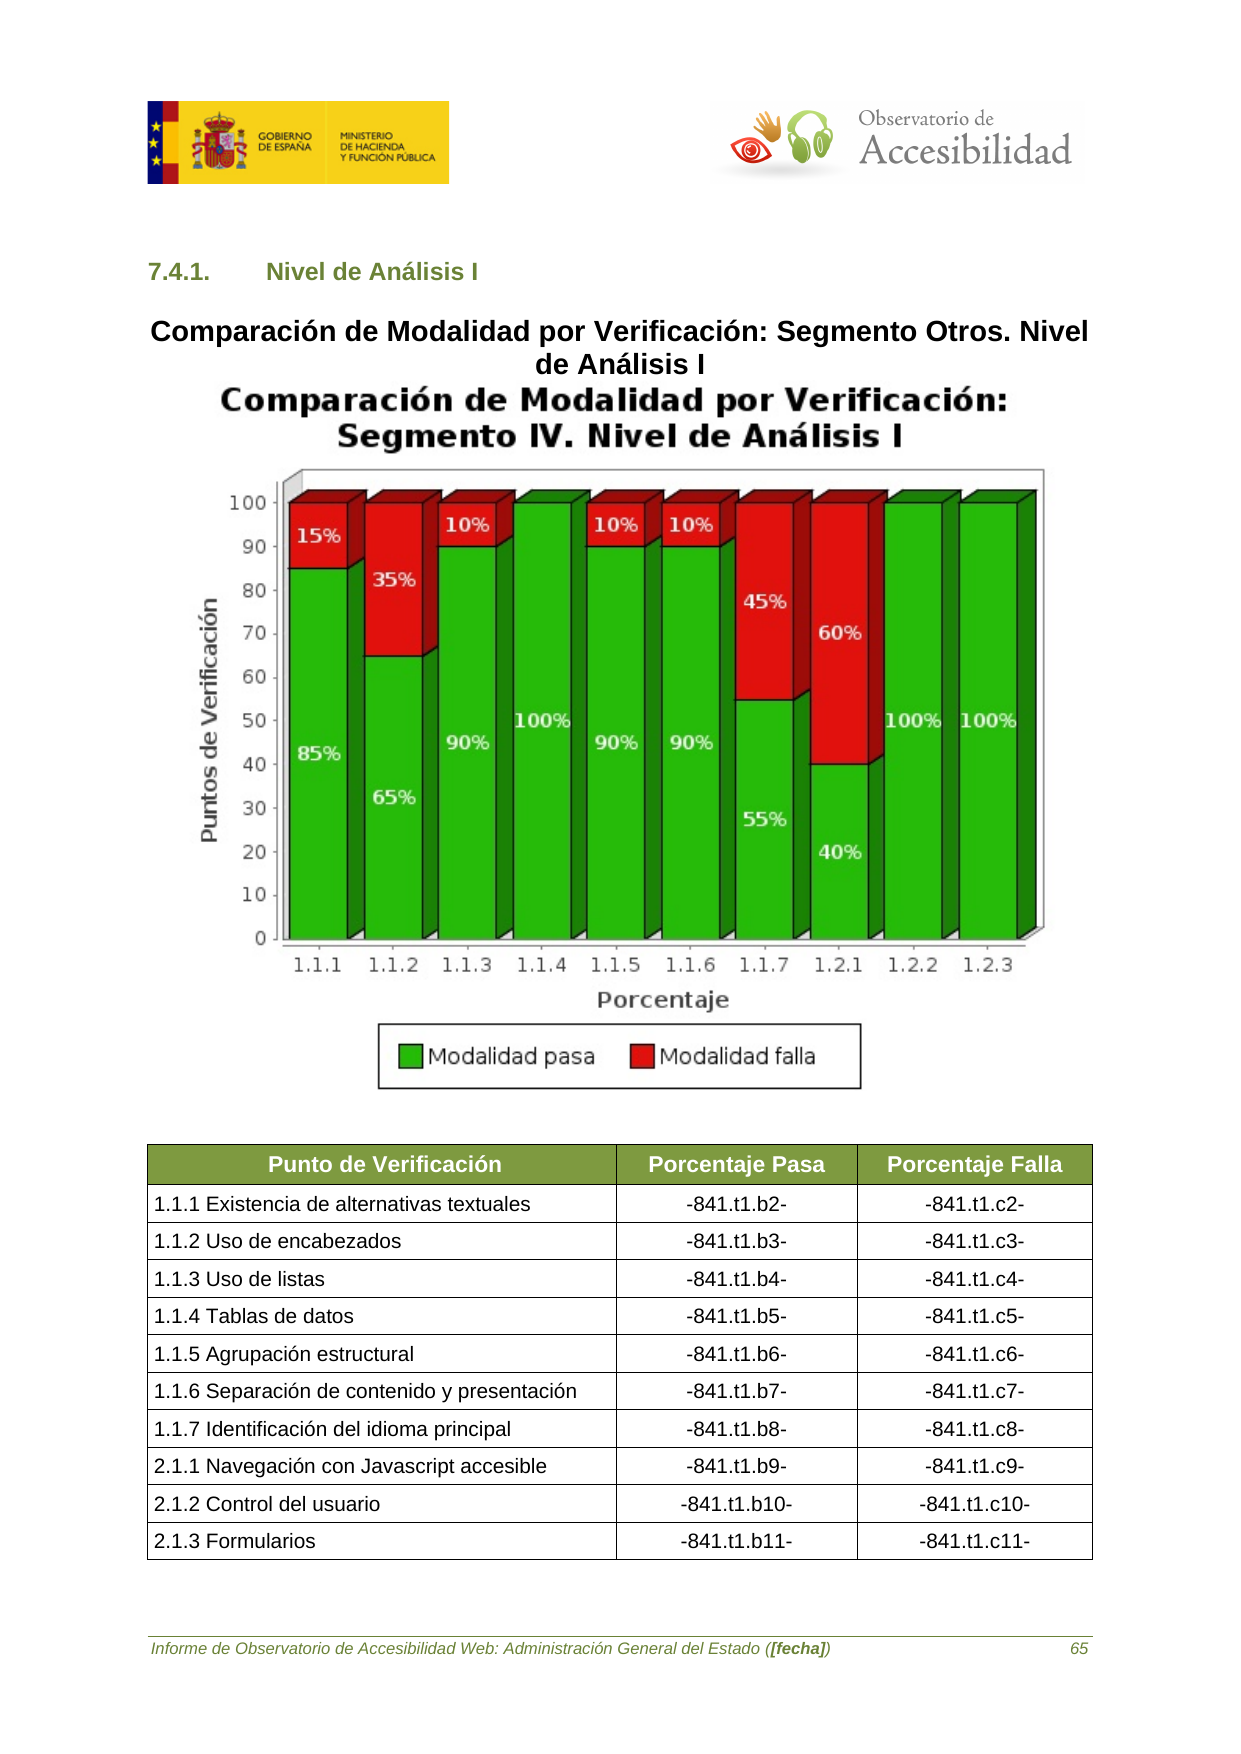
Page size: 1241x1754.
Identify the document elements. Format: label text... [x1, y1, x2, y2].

table_cell -841.t1.c4- [858, 1260, 1092, 1297]
table_cell -841.t1.b7- [617, 1373, 857, 1409]
table_cell 2.1.3 Formularios [148, 1523, 616, 1559]
subtitle Nivel de Análisis I [148, 257, 1092, 286]
table_cell 1.1.6 Separación de contenido y presentación [148, 1373, 616, 1409]
table_cell -841.t1.b2- [617, 1185, 857, 1222]
table_cell 2.1.2 Control del usuario [148, 1485, 616, 1522]
table_cell -841.t1.b11- [617, 1523, 857, 1559]
picture [178, 380, 1062, 1091]
picture [147, 101, 450, 184]
table_cell -841.t1.c7- [858, 1373, 1092, 1409]
table_cell -841.t1.c6- [858, 1335, 1092, 1372]
table_cell -841.t1.c2- [858, 1185, 1092, 1222]
table_cell -841.t1.b10- [617, 1485, 857, 1522]
table_cell -841.t1.b5- [617, 1298, 857, 1334]
text Comparación de Modalidad por Verificación: Segmento Otros. Nivel de Análisis I [148, 314, 1092, 381]
table_cell 1.1.3 Uso de listas [148, 1260, 616, 1297]
table_header Porcentaje Pasa [617, 1145, 857, 1184]
table_cell 1.1.5 Agrupación estructural [148, 1335, 616, 1372]
table_cell -841.t1.b6- [617, 1335, 857, 1372]
table_cell -841.t1.c5- [858, 1298, 1092, 1334]
table_cell -841.t1.b3- [617, 1223, 857, 1259]
table_cell -841.t1.c9- [858, 1448, 1092, 1484]
table_cell -841.t1.c10- [858, 1485, 1092, 1522]
table_cell -841.t1.c8- [858, 1410, 1092, 1447]
table_cell -841.t1.c3- [858, 1223, 1092, 1259]
table_header Punto de Verificación [148, 1145, 616, 1184]
table_cell 1.1.4 Tablas de datos [148, 1298, 616, 1334]
table_cell 1.1.7 Identificación del idioma principal [148, 1410, 616, 1447]
table_cell -841.t1.b9- [617, 1448, 857, 1484]
table_cell -841.t1.b8- [617, 1410, 857, 1447]
table_header Porcentaje Falla [858, 1145, 1092, 1184]
table_cell 1.1.1 Existencia de alternativas textuales [148, 1185, 616, 1222]
table_cell -841.t1.b4- [617, 1260, 857, 1297]
table_cell 1.1.2 Uso de encabezados [148, 1223, 616, 1259]
table_cell -841.t1.c11- [858, 1523, 1092, 1559]
table_cell 2.1.1 Navegación con Javascript accesible [148, 1448, 616, 1484]
picture [710, 101, 1086, 184]
